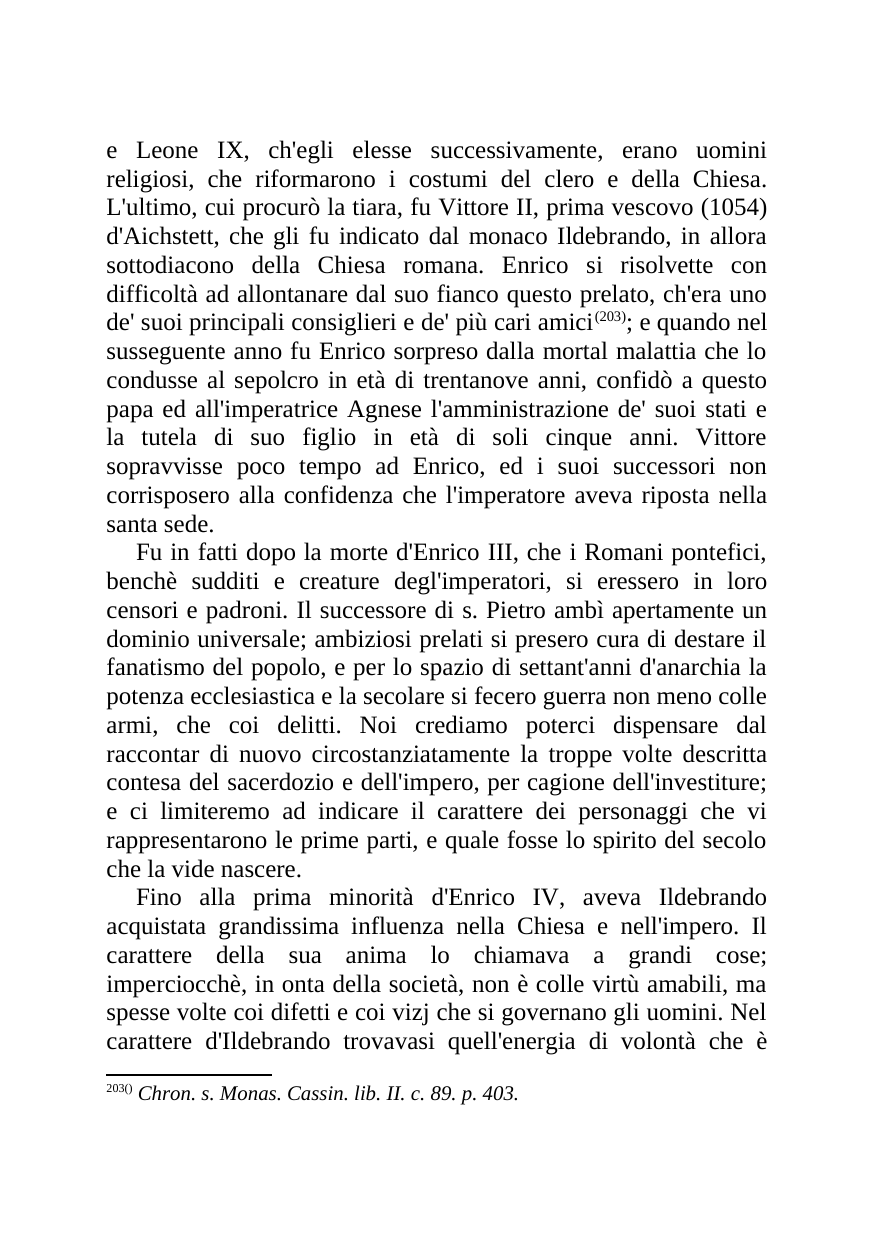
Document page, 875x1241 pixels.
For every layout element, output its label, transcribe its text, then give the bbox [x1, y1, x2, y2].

text () Chron. s. Monas. Cassin. lib. II. c. 89. p. 403. [106, 1081, 768, 1105]
text Fu in fatti dopo la morte d'Enrico III, che i Romani pontefici, benchè sudditi e creature degl'imperatori, si eressero in loro censori e padroni. Il successore di s. Pietro ambì apertamente un dominio universale; ambiziosi prelati si presero cura di destare il fanatismo del popolo, e per lo spazio di settant'anni d'anarchia la potenza ecclesiastica e la secolare si fecero guerra non meno colle armi, che coi delitti. Noi crediamo poterci dispensare dal raccontar di nuovo circostanziatamente la troppe volte descritta contesa del sacerdozio e dell'impero, per cagione dell'investiture; e ci limiteremo ad indicare il carattere dei personaggi che vi rappresentarono le prime parti, e quale fosse lo spirito del secolo che la vide nascere. [106, 537, 768, 882]
text Fino alla prima minorità d'Enrico IV, aveva Ildebrando acquistata grandissima influenza nella Chiesa e nell'impero. Il carattere della sua anima lo chiamava a grandi cose; imperciocchè, in onta della società, non è colle virtù amabili, ma spesse volte coi difetti e coi vizj che si governano gli uomini. Nel carattere d'Ildebrando trovavasi quell'energia di volontà che è [106, 882, 768, 1055]
text e Leone IX, ch'egli elesse successivamente, erano uomini religiosi, che riformarono i costumi del clero e della Chiesa. L'ultimo, cui procurò la tiara, fu Vittore II, prima vescovo (1054) d'Aichstett, che gli fu indicato dal monaco Ildebrando, in allora sottodiacono della Chiesa romana. Enrico si risolvette con difficoltà ad allontanare dal suo fianco questo prelato, ch'era uno de' suoi principali consiglieri e de' più cari amici(); e quando nel susseguente anno fu Enrico sorpreso dalla mortal malattia che lo condusse al sepolcro in età di trentanove anni, confidò a questo papa ed all'imperatrice Agnese l'amministrazione de' suoi stati e la tutela di suo figlio in età di soli cinque anni. Vittore sopravvisse poco tempo ad Enrico, ed i suoi successori non corrisposero alla confidenza che l'imperatore aveva riposta nella santa sede. [106, 135, 768, 537]
